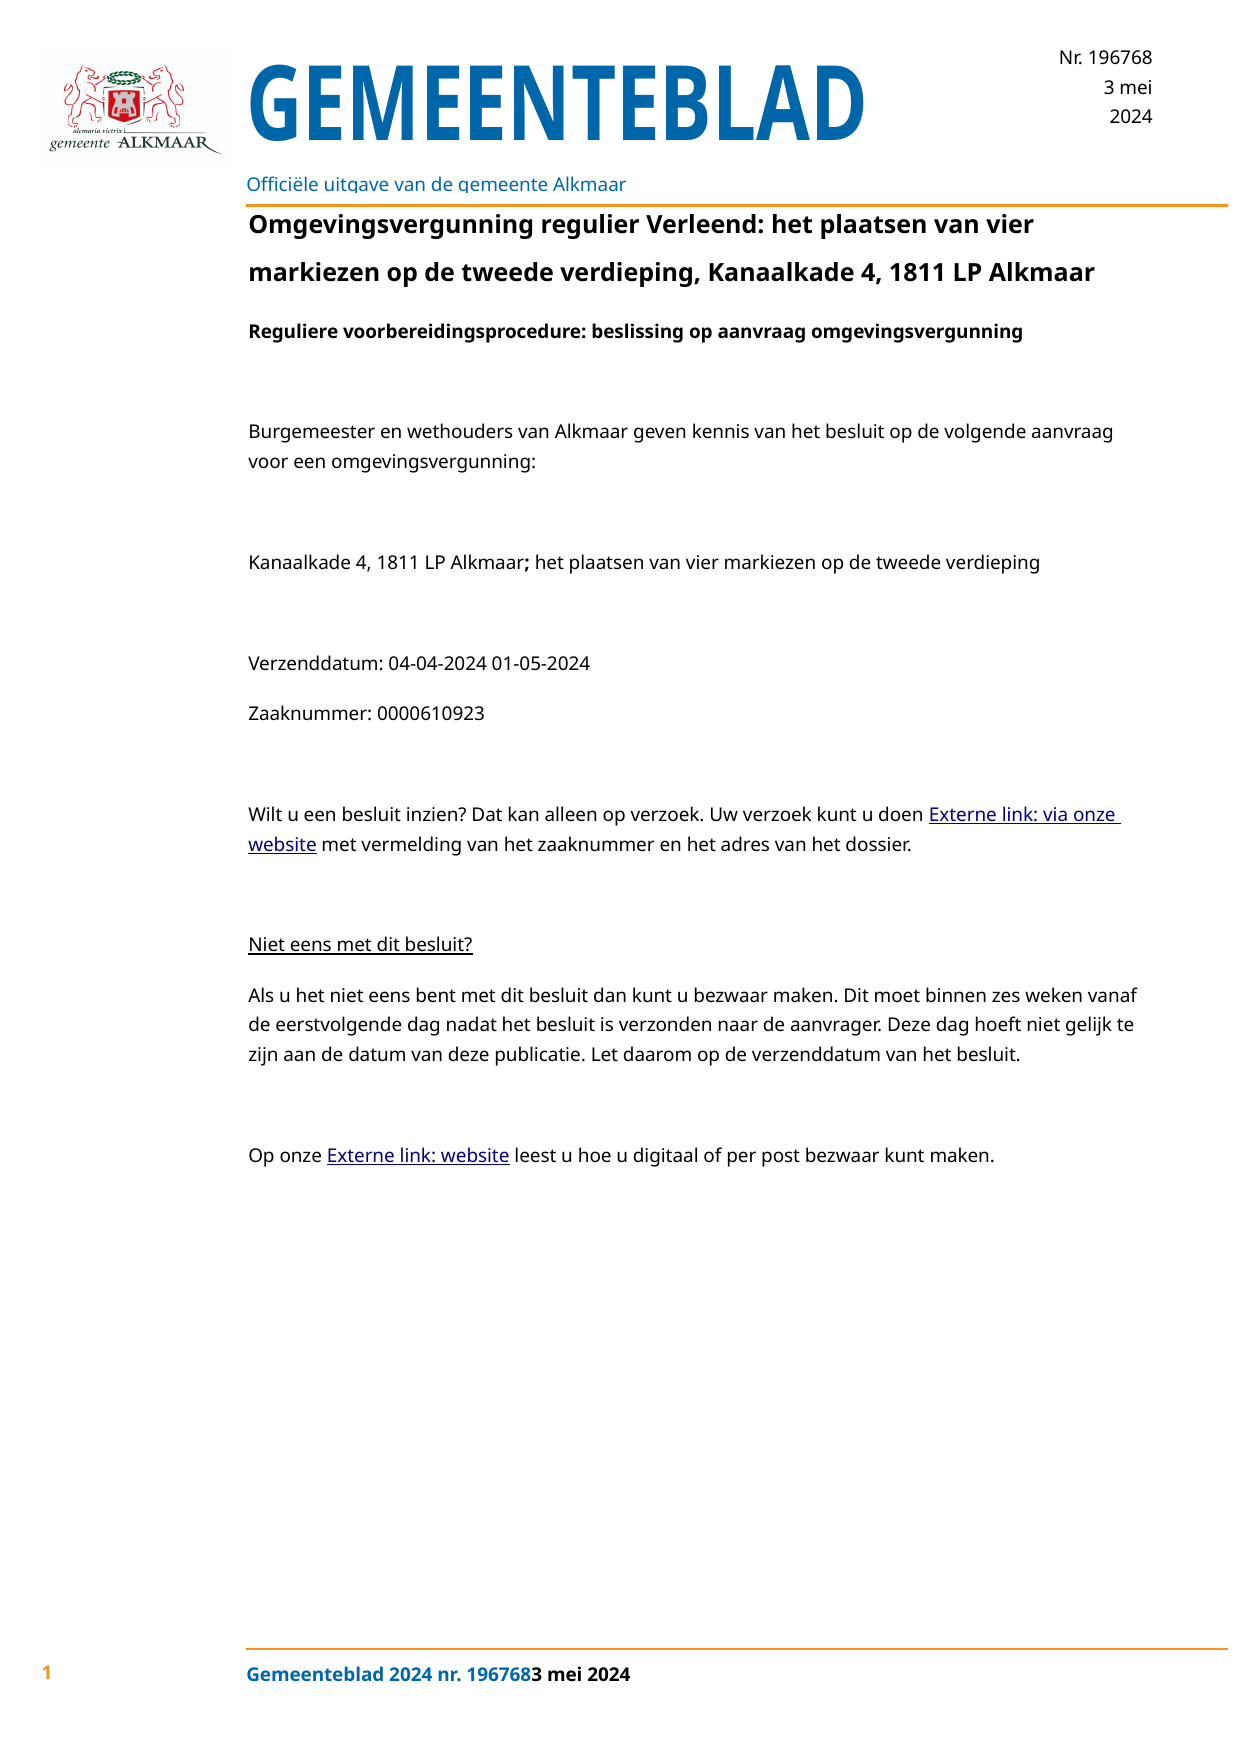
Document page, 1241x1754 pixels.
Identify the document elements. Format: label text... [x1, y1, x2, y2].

text Kanaalkade 4, 1811 LP Alkmaar; het plaatsen van vier markiezen op de tweede verdieping [248, 549, 1152, 575]
text Burgemeester en wethouders van Alkmaar geven kennis van het besluit op de volgende aanvraag voor een omgevingsvergunning: [248, 419, 1152, 474]
text Op onze Externe link: website leest u hoe u digitaal of per post bezwaar kunt maken. [248, 1142, 1152, 1168]
text Wilt u een besluit inzien? Dat kan alleen op verzoek. Uw verzoek kunt u doen Externe link: via onze website met vermelding van het zaaknummer en het adres van het dossier. [248, 801, 1152, 857]
text Omgevingsvergunning regulier Verleend: het plaatsen van vier markiezen op de tweede verdieping, Kanaalkade 4, 1811 LP Alkmaar [248, 207, 1152, 288]
text Zaaknummer: 0000610923 [248, 700, 1152, 726]
text Als u het niet eens bent met dit besluit dan kunt u bezwaar maken. Dit moet binnen zes weken vanaf de eerstvolgende dag nadat het besluit is verzonden naar de aanvrager. Deze dag hoeft niet gelijk te zijn aan de datum van deze publicatie. Let daarom op de verzenddatum van het besluit. [248, 982, 1152, 1067]
text Verzenddatum: 04-04-2024 01-05-2024 [248, 650, 1152, 676]
picture [41, 47, 231, 172]
text Niet eens met dit besluit? [248, 932, 1152, 957]
text Reguliere voorbereidingsprocedure: beslissing op aanvraag omgevingsvergunning [248, 318, 1152, 344]
